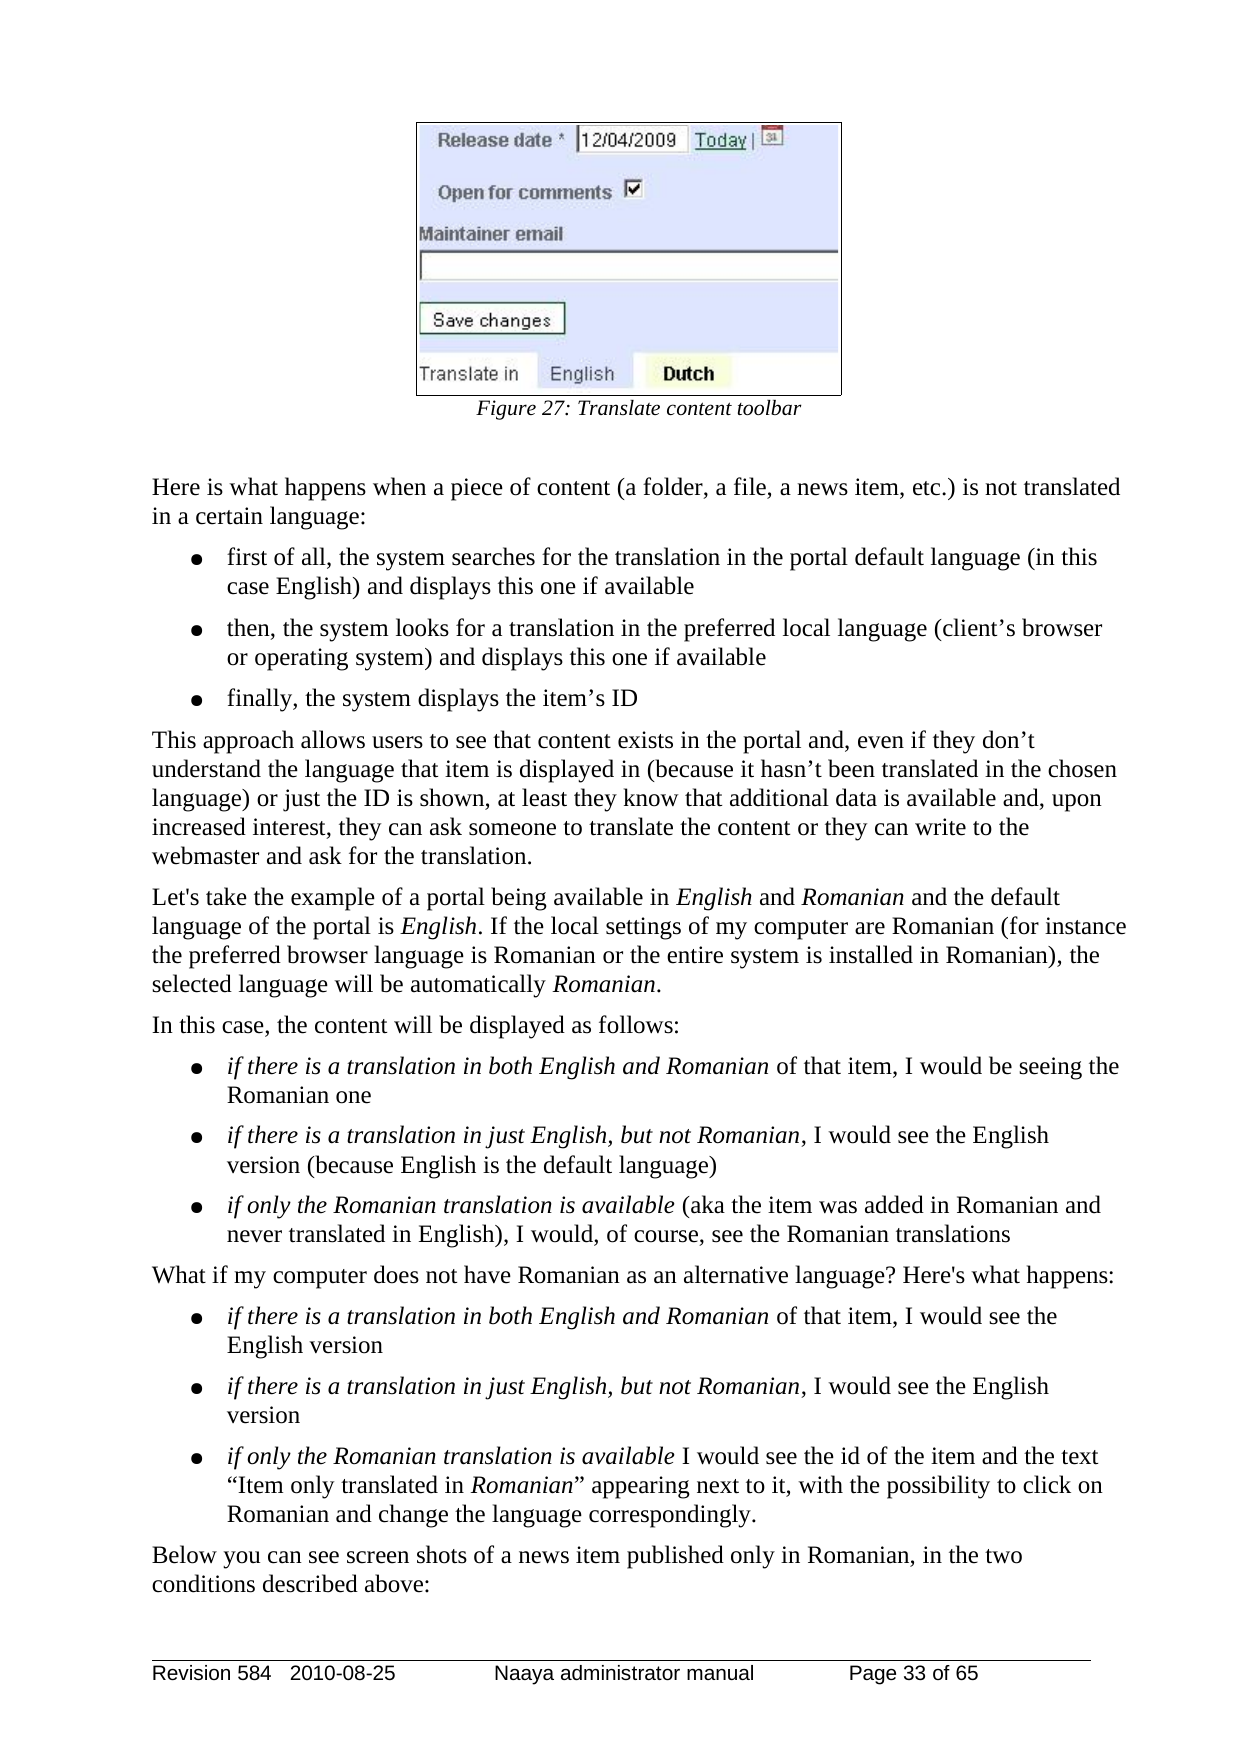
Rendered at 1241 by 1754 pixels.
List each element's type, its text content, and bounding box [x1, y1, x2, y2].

text In this case, the content will be displayed as follows: [152, 1010, 1128, 1039]
text What if my computer does not have Romanian as an alternative language? Here's what happens: [152, 1260, 1128, 1289]
picture [419, 125, 839, 393]
list finally, the system displays the item’s ID [189, 683, 1128, 712]
text Below you can see screen shots of a news item published only in Romanian, in the two conditions described above: [152, 1540, 1128, 1598]
text Here is what happens when a piece of content (a folder, a file, a news item, etc.) is not translated in a certain language: [152, 472, 1128, 530]
list first of all, the system searches for the translation in the portal default language (in this case English) and displays this one if available [189, 542, 1128, 600]
list if there is a translation in just English, but not Romanian, I would see the English version [189, 1371, 1128, 1429]
text This approach allows users to see that content exists in the portal and, even if they don’t understand the language that item is displayed in (because it hasn’t been translated in the chosen language) or just the ID is shown, at least they know that additional data is available and, upon increased interest, they can ask someone to translate the content or they can write to the webmaster and ask for the translation. [152, 724, 1128, 870]
list if only the Romanian translation is available (aka the item was added in Romanian and never translated in English), I would, of course, see the Romanian translations [189, 1190, 1128, 1248]
list if there is a translation in both English and Romanian of that item, I would see the English version [189, 1301, 1128, 1359]
list then, the system looks for a translation in the preferred local language (client’s browser or operating system) and displays this one if available [189, 612, 1128, 671]
text Figure 27: Translate content toolbar [408, 114, 872, 421]
text Let's take the example of a portal being available in English and Romanian and the default language of the portal is English. If the local settings of my computer are Romanian (for instance the preferred browser language is Romanian or the entire system is installed in Romanian), the selected language will be automatically Romanian. [152, 882, 1128, 998]
list if there is a translation in both English and Romanian of that item, I would be seeing the Romanian one [189, 1051, 1128, 1109]
list if there is a translation in just English, but not Romanian, I would see the English version (because English is the default language) [189, 1120, 1128, 1178]
list if only the Romanian translation is available I would see the id of the item and the text “Item only translated in Romanian” appearing next to it, with the possibility to click on Romanian and change the language correspondingly. [189, 1441, 1128, 1528]
